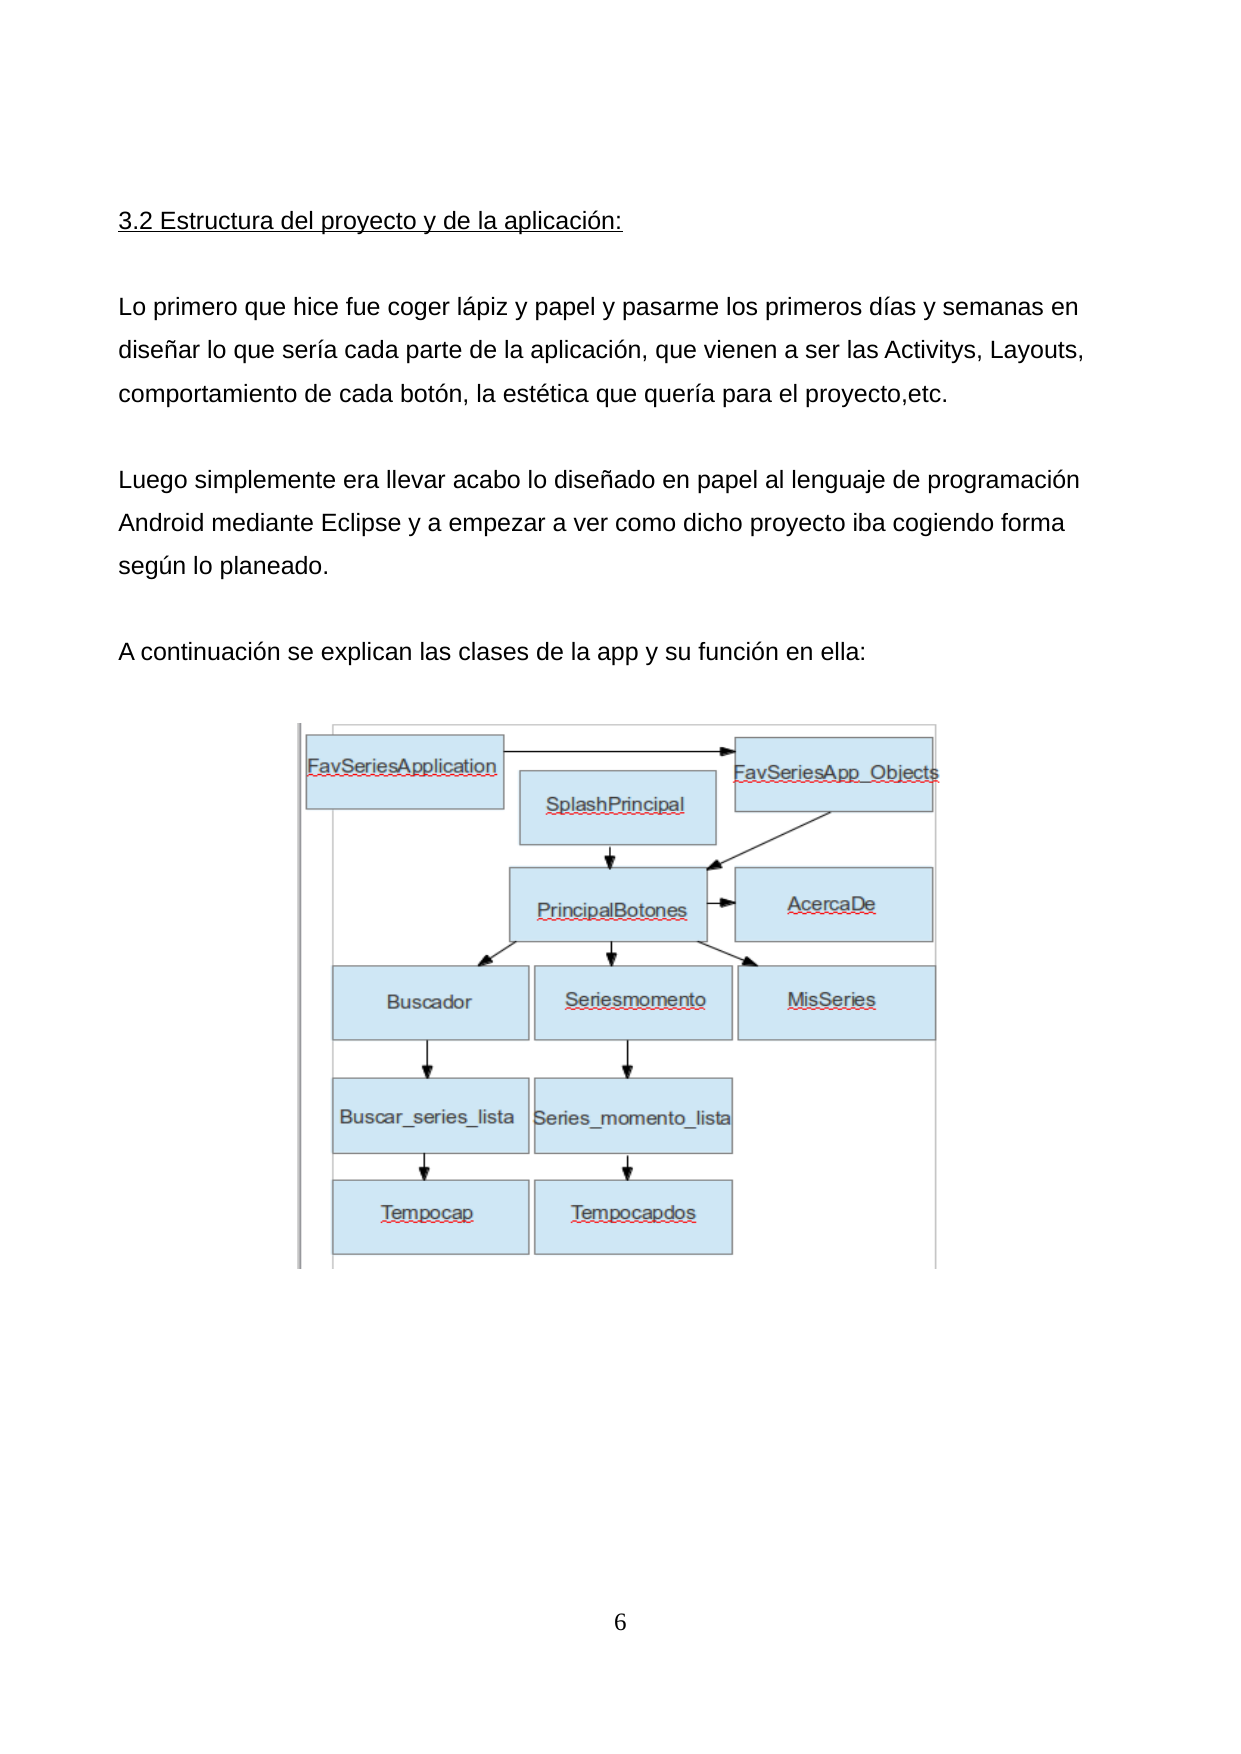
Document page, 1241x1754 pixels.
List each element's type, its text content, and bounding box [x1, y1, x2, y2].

picture [297, 723, 944, 1269]
text Luego simplemente era llevar acabo lo diseñado en papel al lenguaje de programación Android mediante Eclipse y a empezar a ver como dicho proyecto iba cogiendo forma según lo planeado. [118, 465, 1122, 580]
text A continuación se explican las clases de la app y su función en ella: [118, 637, 1122, 666]
text Lo primero que hice fue coger lápiz y papel y pasarme los primeros días y semanas en diseñar lo que sería cada parte de la aplicación, que vienen a ser las Activitys, Layouts, comportamiento de cada botón, la estética que quería para el proyecto,etc. [118, 292, 1122, 407]
text 3.2 Estructura del proyecto y de la aplicación: [118, 206, 1122, 235]
